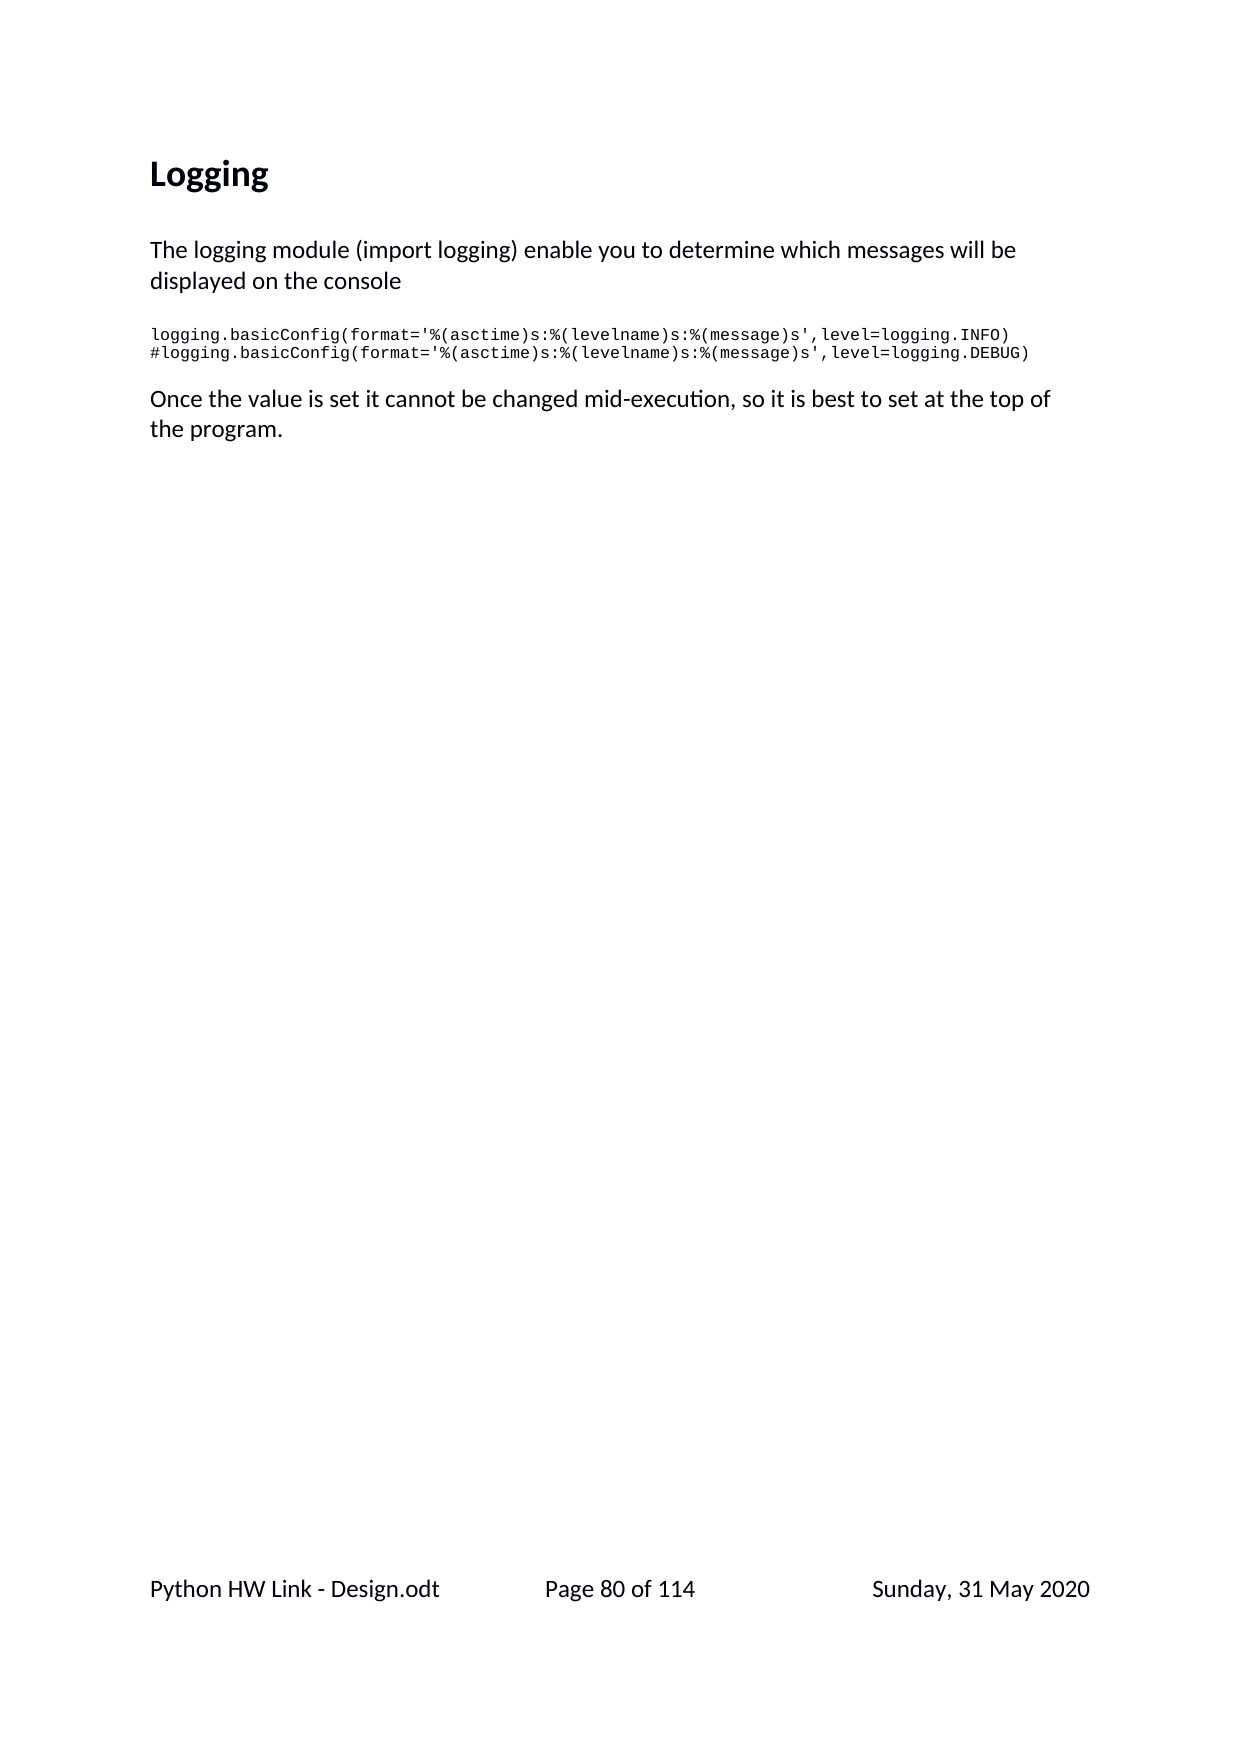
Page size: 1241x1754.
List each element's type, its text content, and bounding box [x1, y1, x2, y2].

text Once the value is set it cannot be changed mid-execution, so it is best to set at the top of the program. [150, 383, 1090, 444]
text #logging.basicConfig(format='%(asctime)s:%(levelname)s:%(message)s',level=logging.DEBUG) [150, 345, 1090, 364]
text The logging module (import logging) enable you to determine which messages will be displayed on the console [150, 235, 1090, 296]
subtitle Logging [150, 150, 1090, 196]
text logging.basicConfig(format='%(asctime)s:%(levelname)s:%(message)s',level=logging.INFO) [150, 326, 1090, 345]
